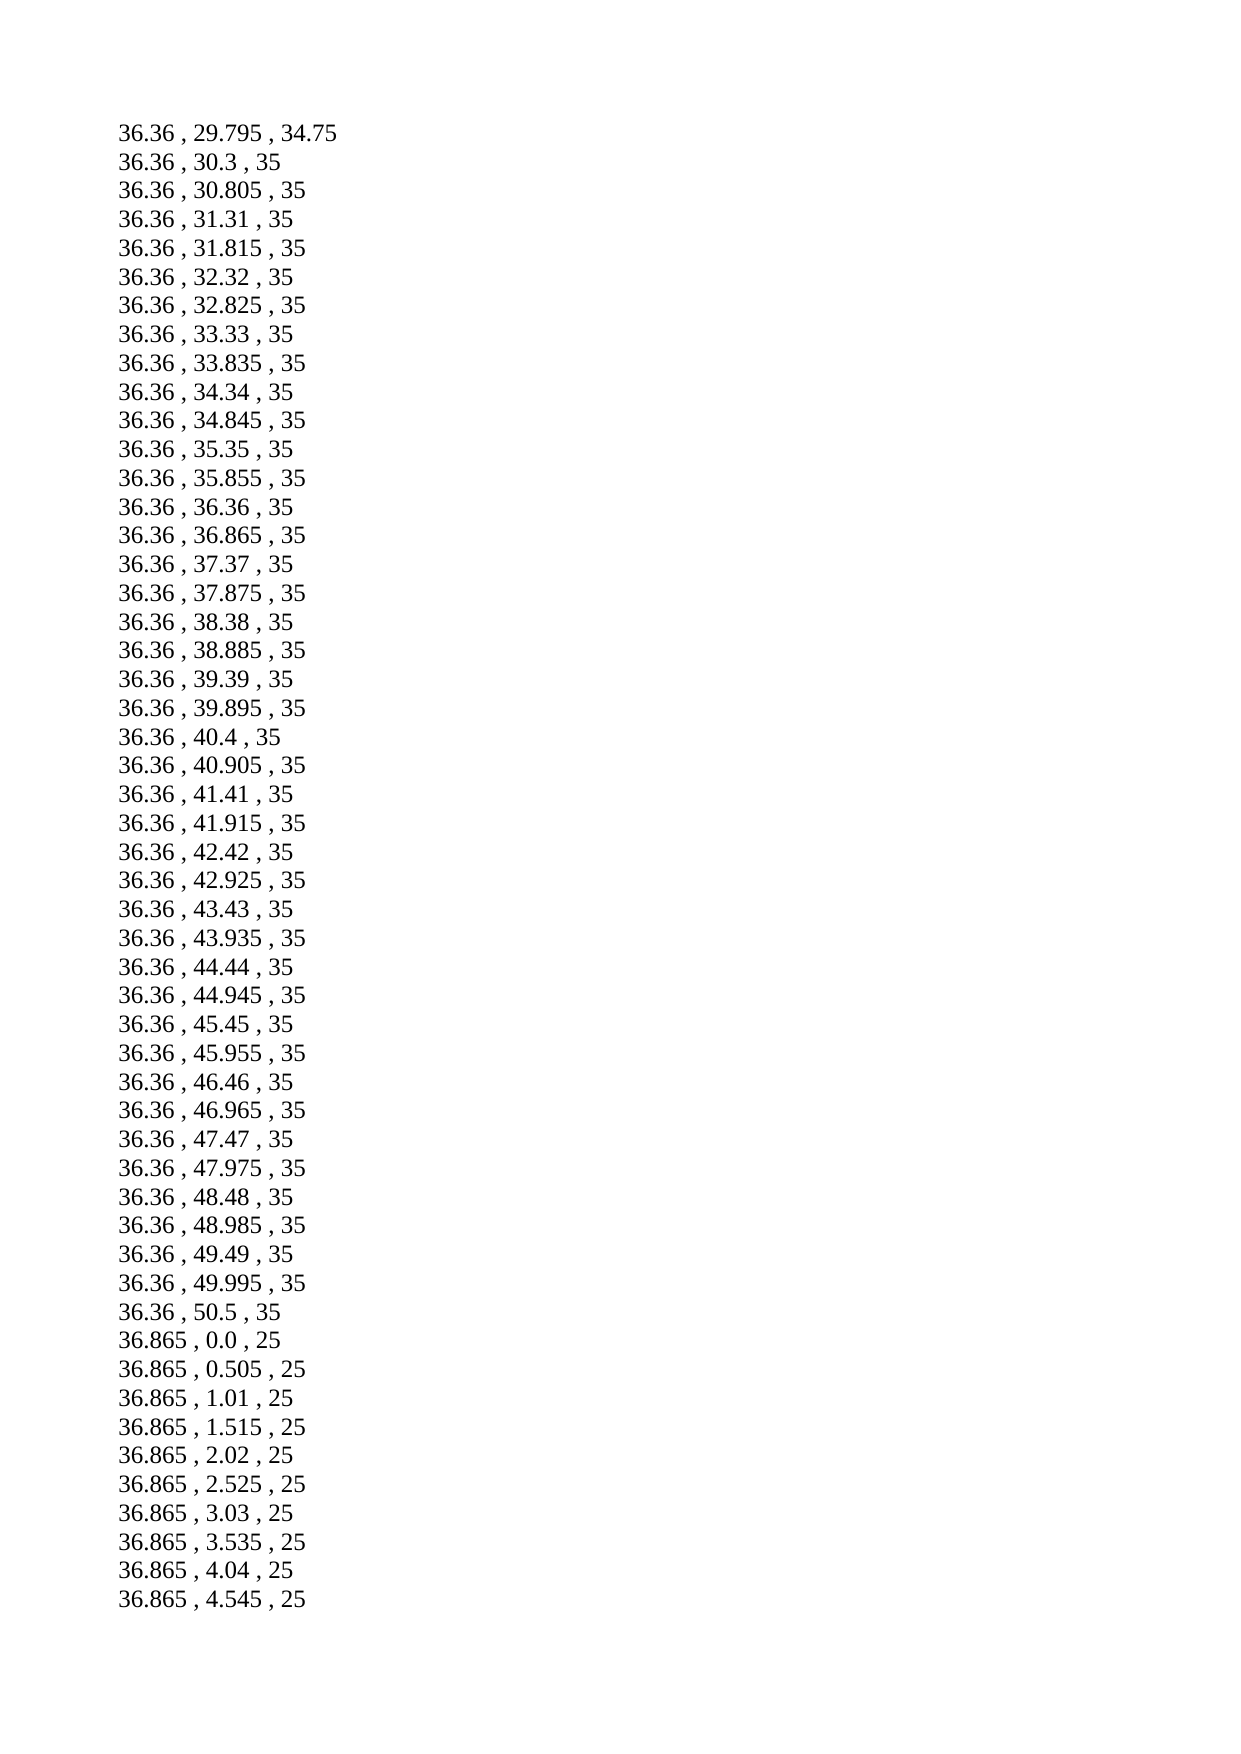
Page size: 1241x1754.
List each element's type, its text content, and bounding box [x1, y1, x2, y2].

text 36.36 , 45.955 , 35 [118, 1038, 1122, 1067]
text 36.36 , 33.835 , 35 [118, 348, 1122, 377]
text 36.36 , 46.965 , 35 [118, 1096, 1122, 1124]
text 36.36 , 48.48 , 35 [118, 1182, 1122, 1211]
text 36.865 , 3.03 , 25 [118, 1498, 1122, 1527]
text 36.36 , 49.995 , 35 [118, 1268, 1122, 1297]
text 36.865 , 2.525 , 25 [118, 1469, 1122, 1498]
text 36.36 , 42.42 , 35 [118, 837, 1122, 866]
text 36.36 , 29.795 , 34.75 [118, 118, 1122, 147]
text 36.36 , 40.4 , 35 [118, 722, 1122, 751]
text 36.36 , 31.31 , 35 [118, 204, 1122, 233]
text 36.36 , 36.36 , 35 [118, 492, 1122, 521]
text 36.865 , 3.535 , 25 [118, 1527, 1122, 1556]
text 36.36 , 38.885 , 35 [118, 636, 1122, 664]
text 36.36 , 37.37 , 35 [118, 549, 1122, 578]
text 36.36 , 41.915 , 35 [118, 808, 1122, 837]
text 36.36 , 43.935 , 35 [118, 923, 1122, 952]
text 36.36 , 47.975 , 35 [118, 1153, 1122, 1182]
text 36.36 , 45.45 , 35 [118, 1009, 1122, 1038]
text 36.36 , 42.925 , 35 [118, 866, 1122, 894]
text 36.36 , 48.985 , 35 [118, 1211, 1122, 1239]
text 36.36 , 50.5 , 35 [118, 1297, 1122, 1326]
text 36.36 , 36.865 , 35 [118, 521, 1122, 549]
text 36.36 , 34.34 , 35 [118, 377, 1122, 406]
text 36.36 , 47.47 , 35 [118, 1124, 1122, 1153]
text 36.36 , 31.815 , 35 [118, 233, 1122, 262]
text 36.36 , 37.875 , 35 [118, 578, 1122, 607]
text 36.36 , 35.35 , 35 [118, 434, 1122, 463]
text 36.865 , 4.04 , 25 [118, 1556, 1122, 1584]
text 36.36 , 46.46 , 35 [118, 1067, 1122, 1096]
text 36.865 , 1.515 , 25 [118, 1412, 1122, 1441]
text 36.36 , 34.845 , 35 [118, 406, 1122, 434]
text 36.36 , 40.905 , 35 [118, 751, 1122, 779]
text 36.36 , 44.945 , 35 [118, 981, 1122, 1009]
text 36.36 , 39.39 , 35 [118, 664, 1122, 693]
text 36.36 , 38.38 , 35 [118, 607, 1122, 636]
text 36.36 , 41.41 , 35 [118, 779, 1122, 808]
text 36.36 , 39.895 , 35 [118, 693, 1122, 722]
text 36.36 , 33.33 , 35 [118, 319, 1122, 348]
text 36.36 , 44.44 , 35 [118, 952, 1122, 981]
text 36.865 , 4.545 , 25 [118, 1584, 1122, 1613]
text 36.36 , 49.49 , 35 [118, 1239, 1122, 1268]
text 36.36 , 30.3 , 35 [118, 147, 1122, 176]
text 36.865 , 2.02 , 25 [118, 1441, 1122, 1469]
text 36.36 , 30.805 , 35 [118, 176, 1122, 204]
text 36.865 , 0.505 , 25 [118, 1354, 1122, 1383]
text 36.36 , 43.43 , 35 [118, 894, 1122, 923]
text 36.865 , 0.0 , 25 [118, 1326, 1122, 1354]
text 36.36 , 35.855 , 35 [118, 463, 1122, 492]
text 36.36 , 32.825 , 35 [118, 291, 1122, 319]
text 36.36 , 32.32 , 35 [118, 262, 1122, 291]
text 36.865 , 1.01 , 25 [118, 1383, 1122, 1412]
